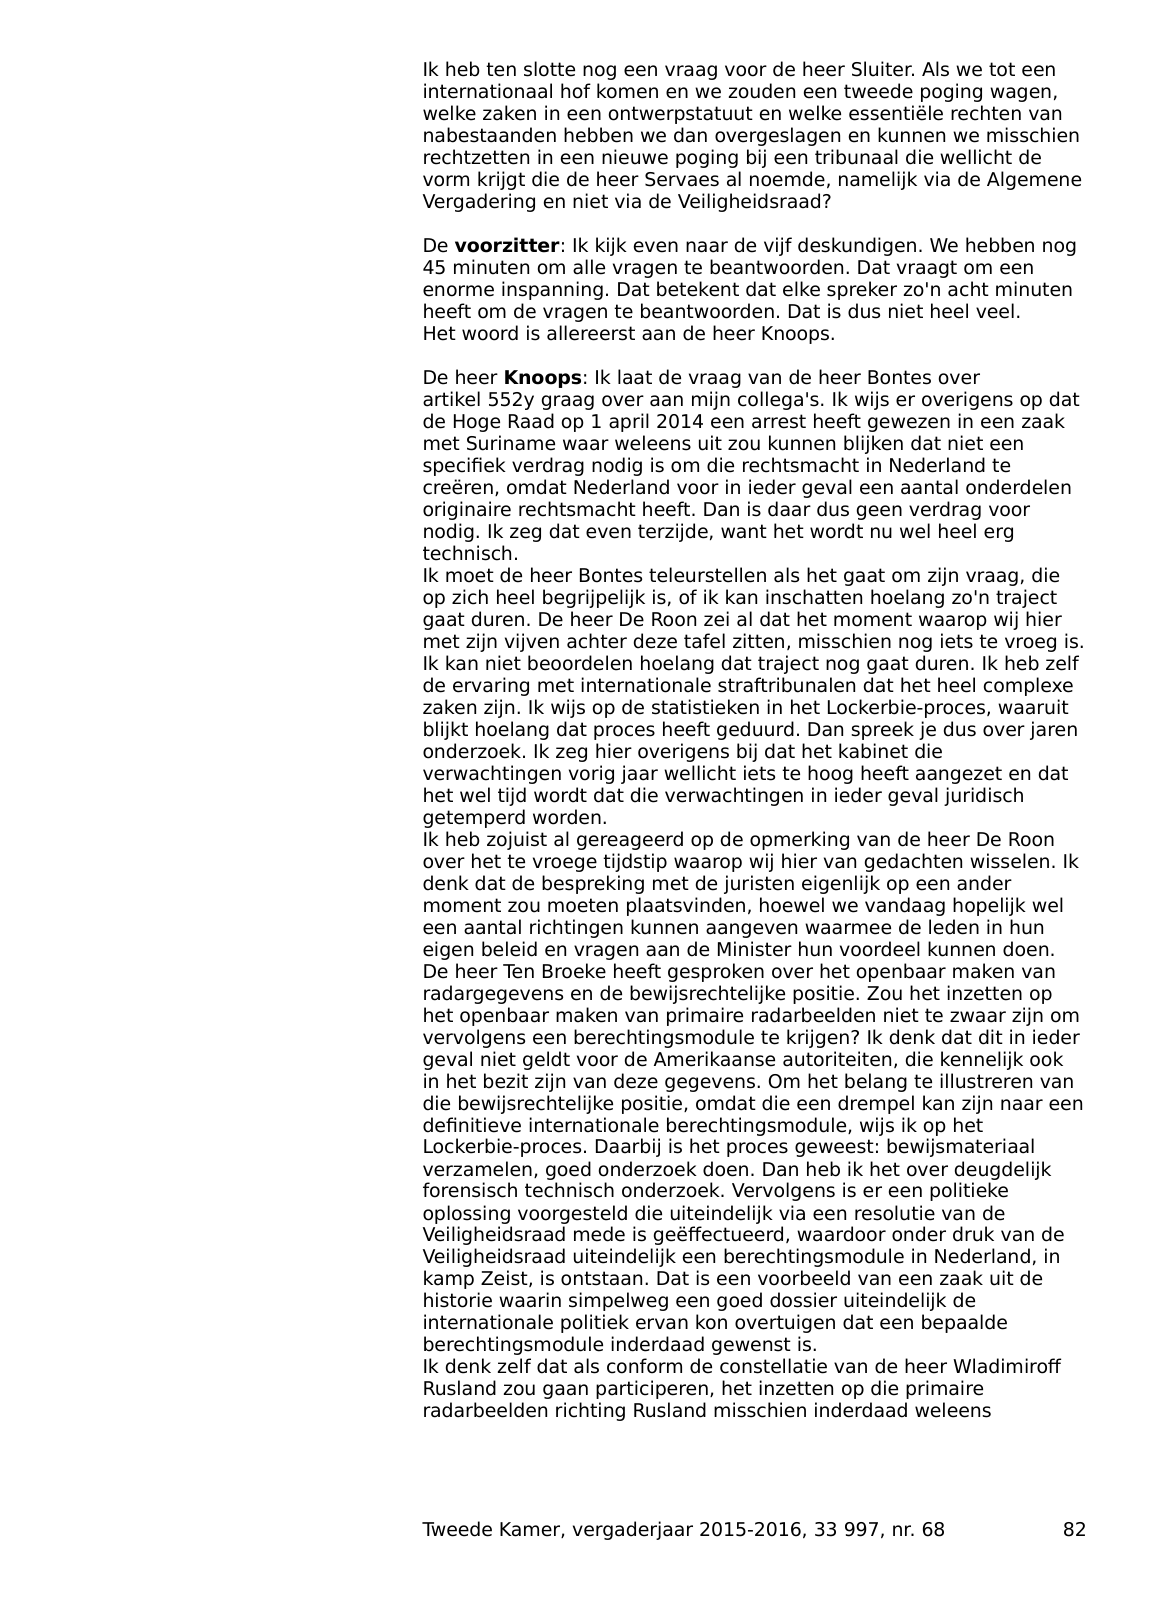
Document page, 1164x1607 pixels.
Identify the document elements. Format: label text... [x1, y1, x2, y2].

text Ik moet de heer Bontes teleurstellen als het gaat om zijn vraag, die op zich heel begrijpelijk is, of ik kan inschatten hoelang zo'n traject gaat duren. De heer De Roon zei al dat het moment waarop wij hier met zijn vijven achter deze tafel zitten, misschien nog iets te vroeg is. Ik kan niet beoordelen hoelang dat traject nog gaat duren. Ik heb zelf de ervaring met internationale straftribunalen dat het heel complexe zaken zijn. Ik wijs op de statistieken in het Lockerbie-proces, waaruit blijkt hoelang dat proces heeft geduurd. Dan spreek je dus over jaren onderzoek. Ik zeg hier overigens bij dat het kabinet die verwachtingen vorig jaar wellicht iets te hoog heeft aangezet en dat het wel tijd wordt dat die verwachtingen in ieder geval juridisch getemperd worden. [422, 565, 1087, 829]
text Ik heb zojuist al gereageerd op de opmerking van de heer De Roon over het te vroege tijdstip waarop wij hier van gedachten wisselen. Ik denk dat de bespreking met de juristen eigenlijk op een ander moment zou moeten plaatsvinden, hoewel we vandaag hopelijk wel een aantal richtingen kunnen aangeven waarmee de leden in hun eigen beleid en vragen aan de Minister hun voordeel kunnen doen. [422, 829, 1087, 961]
text De heer Ten Broeke heeft gesproken over het openbaar maken van radargegevens en de bewijsrechtelijke positie. Zou het inzetten op het openbaar maken van primaire radarbeelden niet te zwaar zijn om vervolgens een berechtingsmodule te krijgen? Ik denk dat dit in ieder geval niet geldt voor de Amerikaanse autoriteiten, die kennelijk ook in het bezit zijn van deze gegevens. Om het belang te illustreren van die bewijsrechtelijke positie, omdat die een drempel kan zijn naar een definitieve internationale berechtingsmodule, wijs ik op het Lockerbie-proces. Daarbij is het proces geweest: bewijsmateriaal verzamelen, goed onderzoek doen. Dan heb ik het over deugdelijk forensisch technisch onderzoek. Vervolgens is er een politieke oplossing voorgesteld die uiteindelijk via een resolutie van de Veiligheidsraad mede is geëffectueerd, waardoor onder druk van de Veiligheidsraad uiteindelijk een berechtingsmodule in Nederland, in kamp Zeist, is ontstaan. Dat is een voorbeeld van een zaak uit de historie waarin simpelweg een goed dossier uiteindelijk de internationale politiek ervan kon overtuigen dat een bepaalde berechtingsmodule inderdaad gewenst is. [422, 961, 1087, 1356]
text De heer Knoops: Ik laat de vraag van de heer Bontes over artikel 552y graag over aan mijn collega's. Ik wijs er overigens op dat de Hoge Raad op 1 april 2014 een arrest heeft gewezen in een zaak met Suriname waar weleens uit zou kunnen blijken dat niet een specifiek verdrag nodig is om die rechtsmacht in Nederland te creëren, omdat Nederland voor in ieder geval een aantal onderdelen originaire rechtsmacht heeft. Dan is daar dus geen verdrag voor nodig. Ik zeg dat even terzijde, want het wordt nu wel heel erg technisch. [422, 367, 1087, 565]
text De voorzitter: Ik kijk even naar de vijf deskundigen. We hebben nog 45 minuten om alle vragen te beantwoorden. Dat vraagt om een enorme inspanning. Dat betekent dat elke spreker zo'n acht minuten heeft om de vragen te beantwoorden. Dat is dus niet heel veel. [422, 235, 1087, 323]
text Ik heb ten slotte nog een vraag voor de heer Sluiter. Als we tot een internationaal hof komen en we zouden een tweede poging wagen, welke zaken in een ontwerpstatuut en welke essentiële rechten van nabestaanden hebben we dan overgeslagen en kunnen we misschien rechtzetten in een nieuwe poging bij een tribunaal die wellicht de vorm krijgt die de heer Servaes al noemde, namelijk via de Algemene Vergadering en niet via de Veiligheidsraad? [422, 59, 1087, 213]
text Ik denk zelf dat als conform de constellatie van de heer Wladimiroff Rusland zou gaan participeren, het inzetten op die primaire radarbeelden richting Rusland misschien inderdaad weleens [422, 1356, 1087, 1422]
text Het woord is allereerst aan de heer Knoops. [422, 323, 1087, 345]
